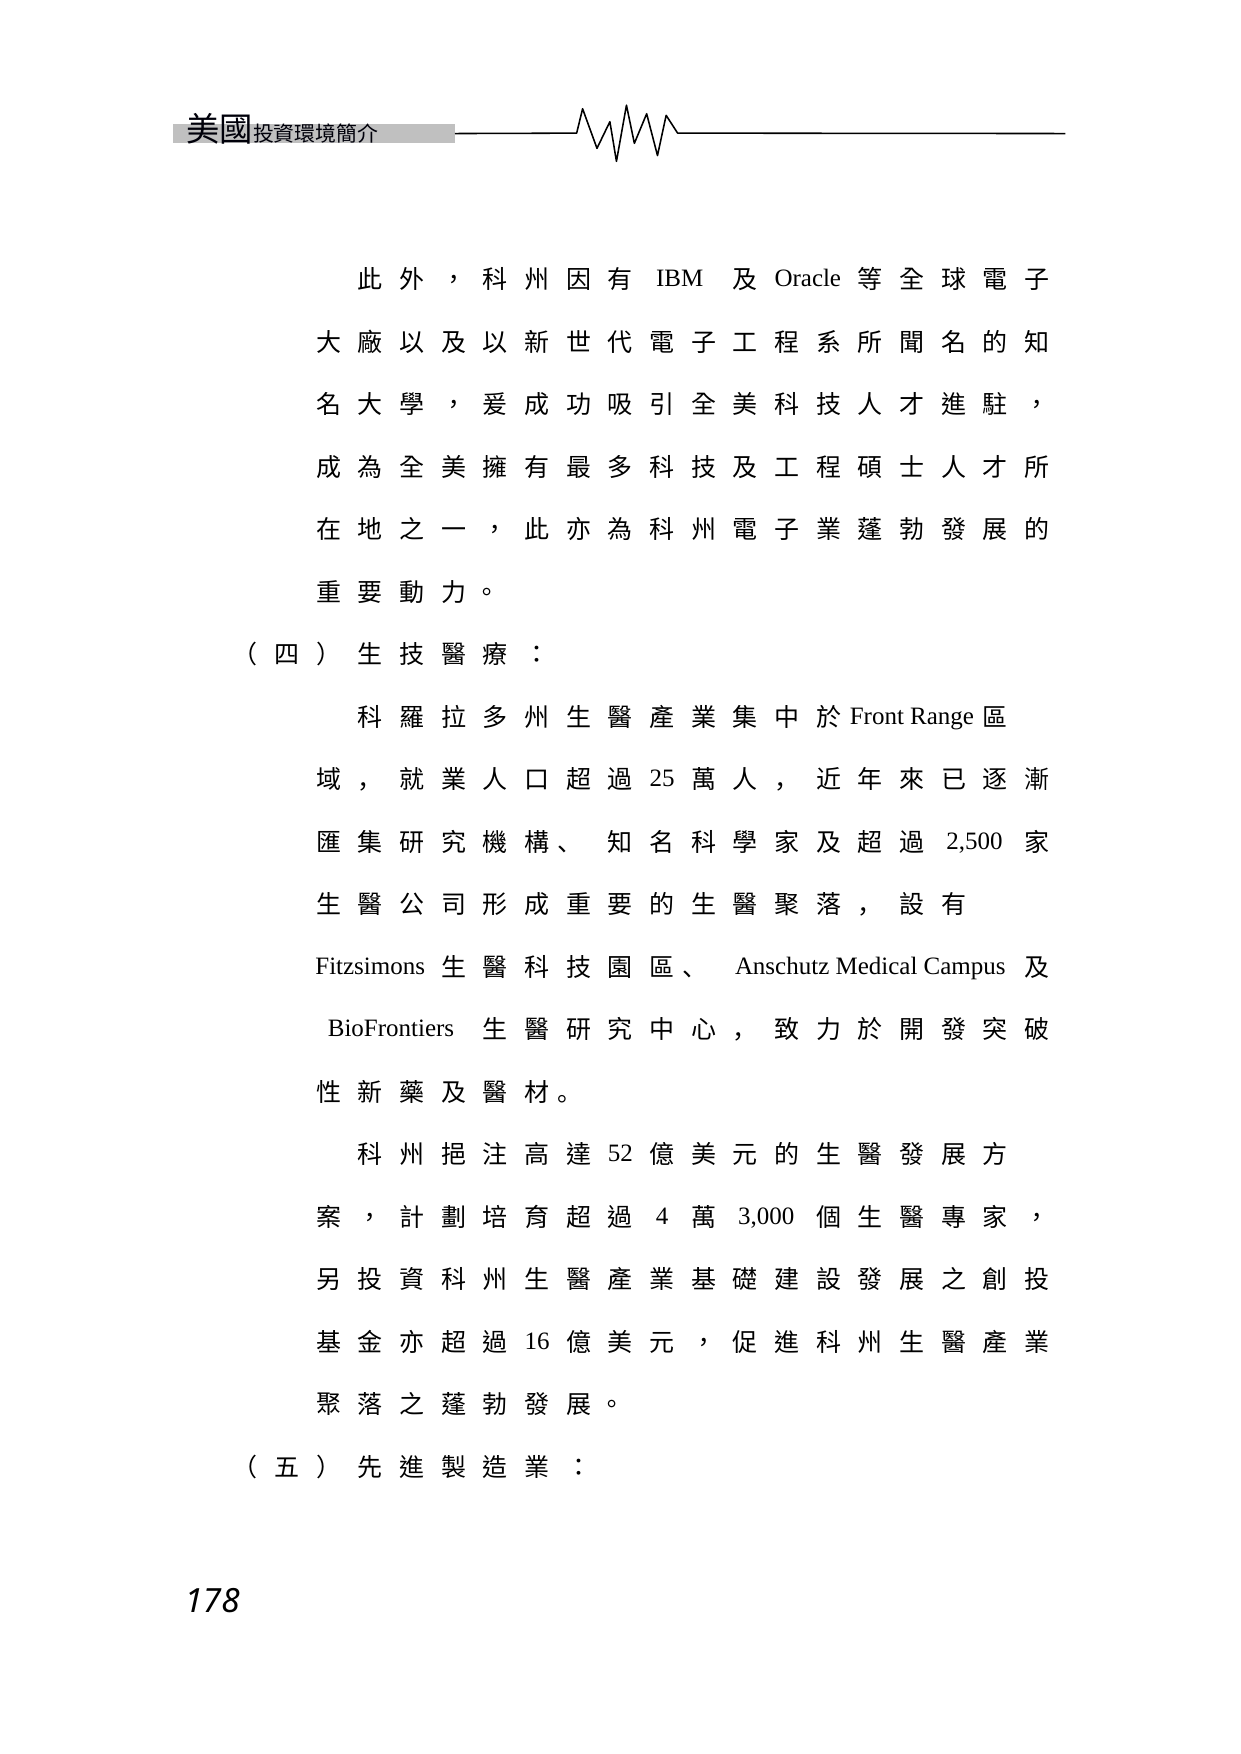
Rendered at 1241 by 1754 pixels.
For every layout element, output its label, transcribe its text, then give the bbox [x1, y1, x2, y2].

text 科州挹注高達52億美元的生醫發展方案，計劃培育超過4萬3,000個生醫專家，另投資科州生醫產業基礎建設發展之創投基金亦超過16億美元，促進科州生醫產業聚落之蓬勃發展。 [281, 1111, 1058, 1424]
text 此外，科州因有IBM 及Oracle等全球電子大廠以及以新世代電子工程系所聞名的知名大學，爰成功吸引全美科技人才進駐，成為全美擁有最多科技及工程碩士人才所在地之一，此亦為科州電子業蓬勃發展的重要動力。 [281, 236, 1058, 611]
text （五）先進製造業： [207, 1424, 1058, 1486]
text （四）生技醫療： [207, 611, 1058, 674]
text 科羅拉多州生醫產業集中於Front Range區域，就業人口超過25萬人，近年來已逐漸匯集研究機構、知名科學家及超過2,500家生醫公司形成重要的生醫聚落，設有Fitzsimons生醫科技園區、Anschutz Medical Campus及BioFrontiers生醫研究中心，致力於開發突破性新藥及醫材。 [281, 674, 1058, 1111]
